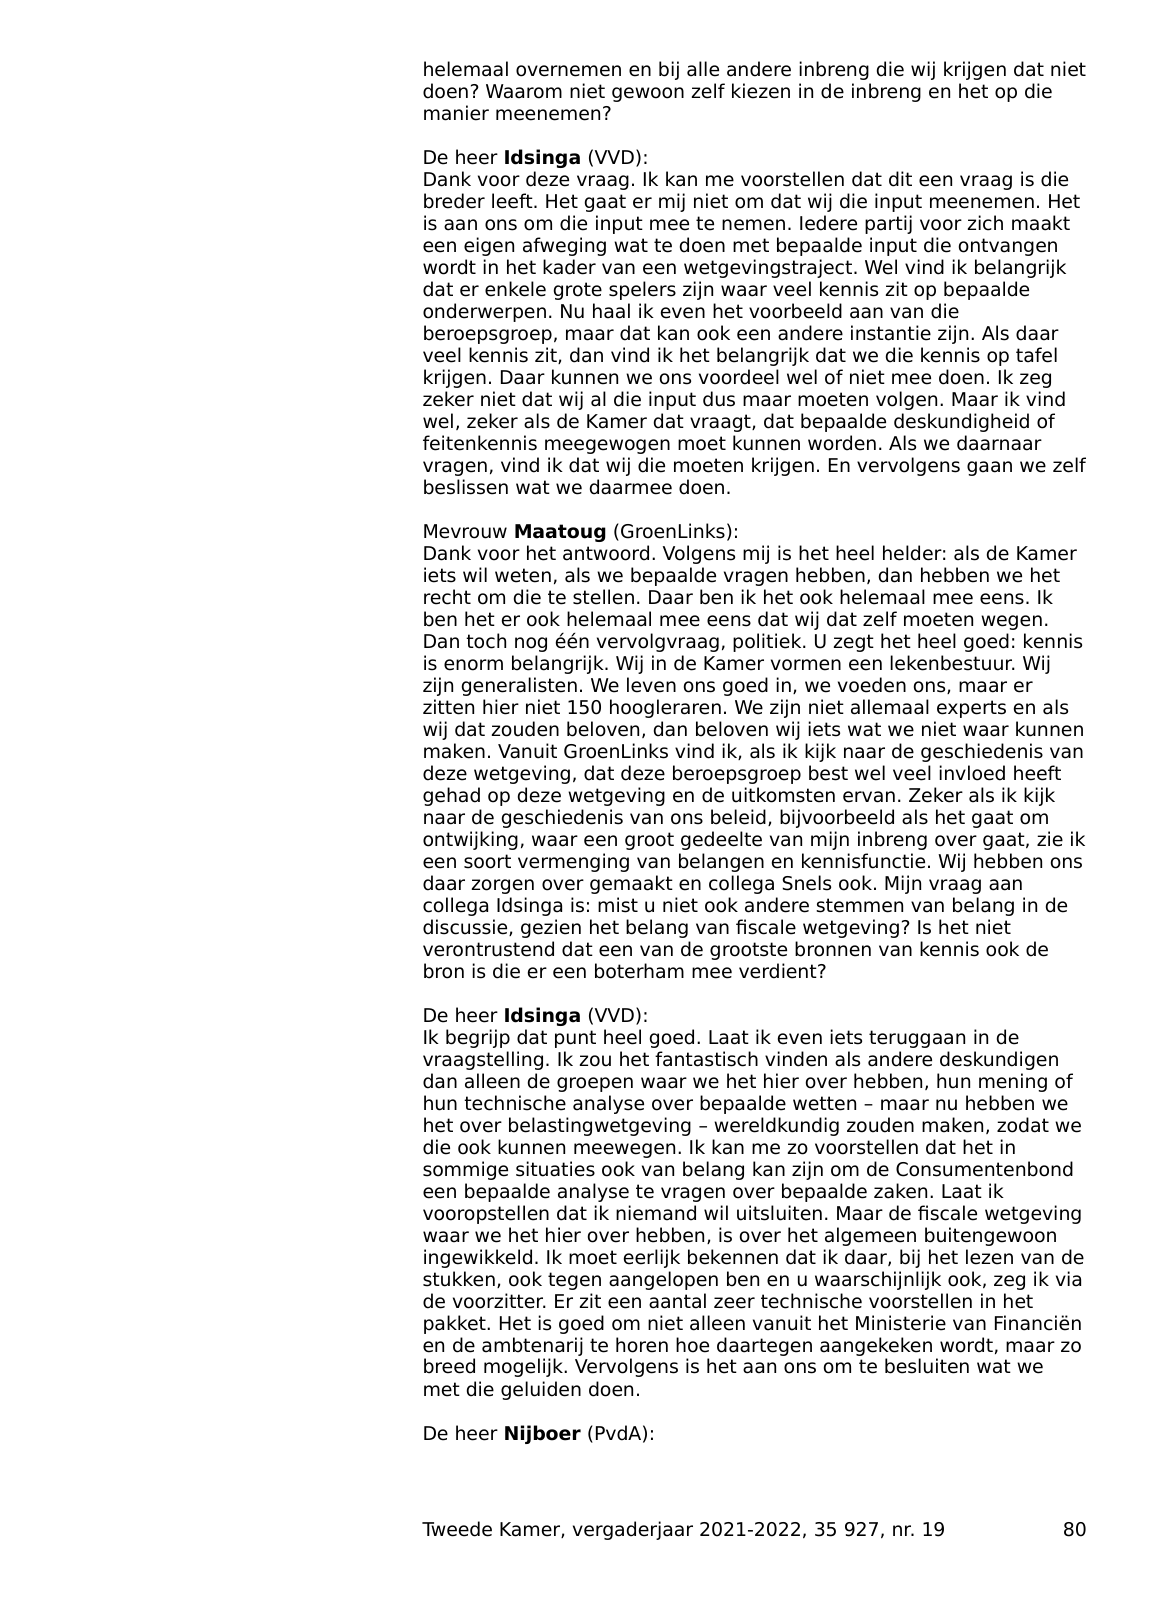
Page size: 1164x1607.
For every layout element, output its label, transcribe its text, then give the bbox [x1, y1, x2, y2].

text De heer Idsinga (VVD): [422, 147, 1087, 169]
text Dank voor deze vraag. Ik kan me voorstellen dat dit een vraag is die breder leeft. Het gaat er mij niet om dat wij die input meenemen. Het is aan ons om die input mee te nemen. Iedere partij voor zich maakt een eigen afweging wat te doen met bepaalde input die ontvangen wordt in het kader van een wetgevingstraject. Wel vind ik belangrijk dat er enkele grote spelers zijn waar veel kennis zit op bepaalde onderwerpen. Nu haal ik even het voorbeeld aan van die beroepsgroep, maar dat kan ook een andere instantie zijn. Als daar veel kennis zit, dan vind ik het belangrijk dat we die kennis op tafel krijgen. Daar kunnen we ons voordeel wel of niet mee doen. Ik zeg zeker niet dat wij al die input dus maar moeten volgen. Maar ik vind wel, zeker als de Kamer dat vraagt, dat bepaalde deskundigheid of feitenkennis meegewogen moet kunnen worden. Als we daarnaar vragen, vind ik dat wij die moeten krijgen. En vervolgens gaan we zelf beslissen wat we daarmee doen. [422, 169, 1087, 499]
text helemaal overnemen en bij alle andere inbreng die wij krijgen dat niet doen? Waarom niet gewoon zelf kiezen in de inbreng en het op die manier meenemen? [422, 59, 1087, 125]
text Dank voor het antwoord. Volgens mij is het heel helder: als de Kamer iets wil weten, als we bepaalde vragen hebben, dan hebben we het recht om die te stellen. Daar ben ik het ook helemaal mee eens. Ik ben het er ook helemaal mee eens dat wij dat zelf moeten wegen. Dan toch nog één vervolgvraag, politiek. U zegt het heel goed: kennis is enorm belangrijk. Wij in de Kamer vormen een lekenbestuur. Wij zijn generalisten. We leven ons goed in, we voeden ons, maar er zitten hier niet 150 hoogleraren. We zijn niet allemaal experts en als wij dat zouden beloven, dan beloven wij iets wat we niet waar kunnen maken. Vanuit GroenLinks vind ik, als ik kijk naar de geschiedenis van deze wetgeving, dat deze beroepsgroep best wel veel invloed heeft gehad op deze wetgeving en de uitkomsten ervan. Zeker als ik kijk naar de geschiedenis van ons beleid, bijvoorbeeld als het gaat om ontwijking, waar een groot gedeelte van mijn inbreng over gaat, zie ik een soort vermenging van belangen en kennisfunctie. Wij hebben ons daar zorgen over gemaakt en collega Snels ook. Mijn vraag aan collega Idsinga is: mist u niet ook andere stemmen van belang in de discussie, gezien het belang van fiscale wetgeving? Is het niet verontrustend dat een van de grootste bronnen van kennis ook de bron is die er een boterham mee verdient? [422, 543, 1087, 983]
text De heer Idsinga (VVD): [422, 1005, 1087, 1027]
text De heer Nijboer (PvdA): [422, 1423, 1087, 1444]
text Ik begrijp dat punt heel goed. Laat ik even iets teruggaan in de vraagstelling. Ik zou het fantastisch vinden als andere deskundigen dan alleen de groepen waar we het hier over hebben, hun mening of hun technische analyse over bepaalde wetten – maar nu hebben we het over belastingwetgeving – wereldkundig zouden maken, zodat we die ook kunnen meewegen. Ik kan me zo voorstellen dat het in sommige situaties ook van belang kan zijn om de Consumentenbond een bepaalde analyse te vragen over bepaalde zaken. Laat ik vooropstellen dat ik niemand wil uitsluiten. Maar de fiscale wetgeving waar we het hier over hebben, is over het algemeen buitengewoon ingewikkeld. Ik moet eerlijk bekennen dat ik daar, bij het lezen van de stukken, ook tegen aangelopen ben en u waarschijnlijk ook, zeg ik via de voorzitter. Er zit een aantal zeer technische voorstellen in het pakket. Het is goed om niet alleen vanuit het Ministerie van Financiën en de ambtenarij te horen hoe daartegen aangekeken wordt, maar zo breed mogelijk. Vervolgens is het aan ons om te besluiten wat we met die geluiden doen. [422, 1027, 1087, 1400]
text Mevrouw Maatoug (GroenLinks): [422, 521, 1087, 543]
